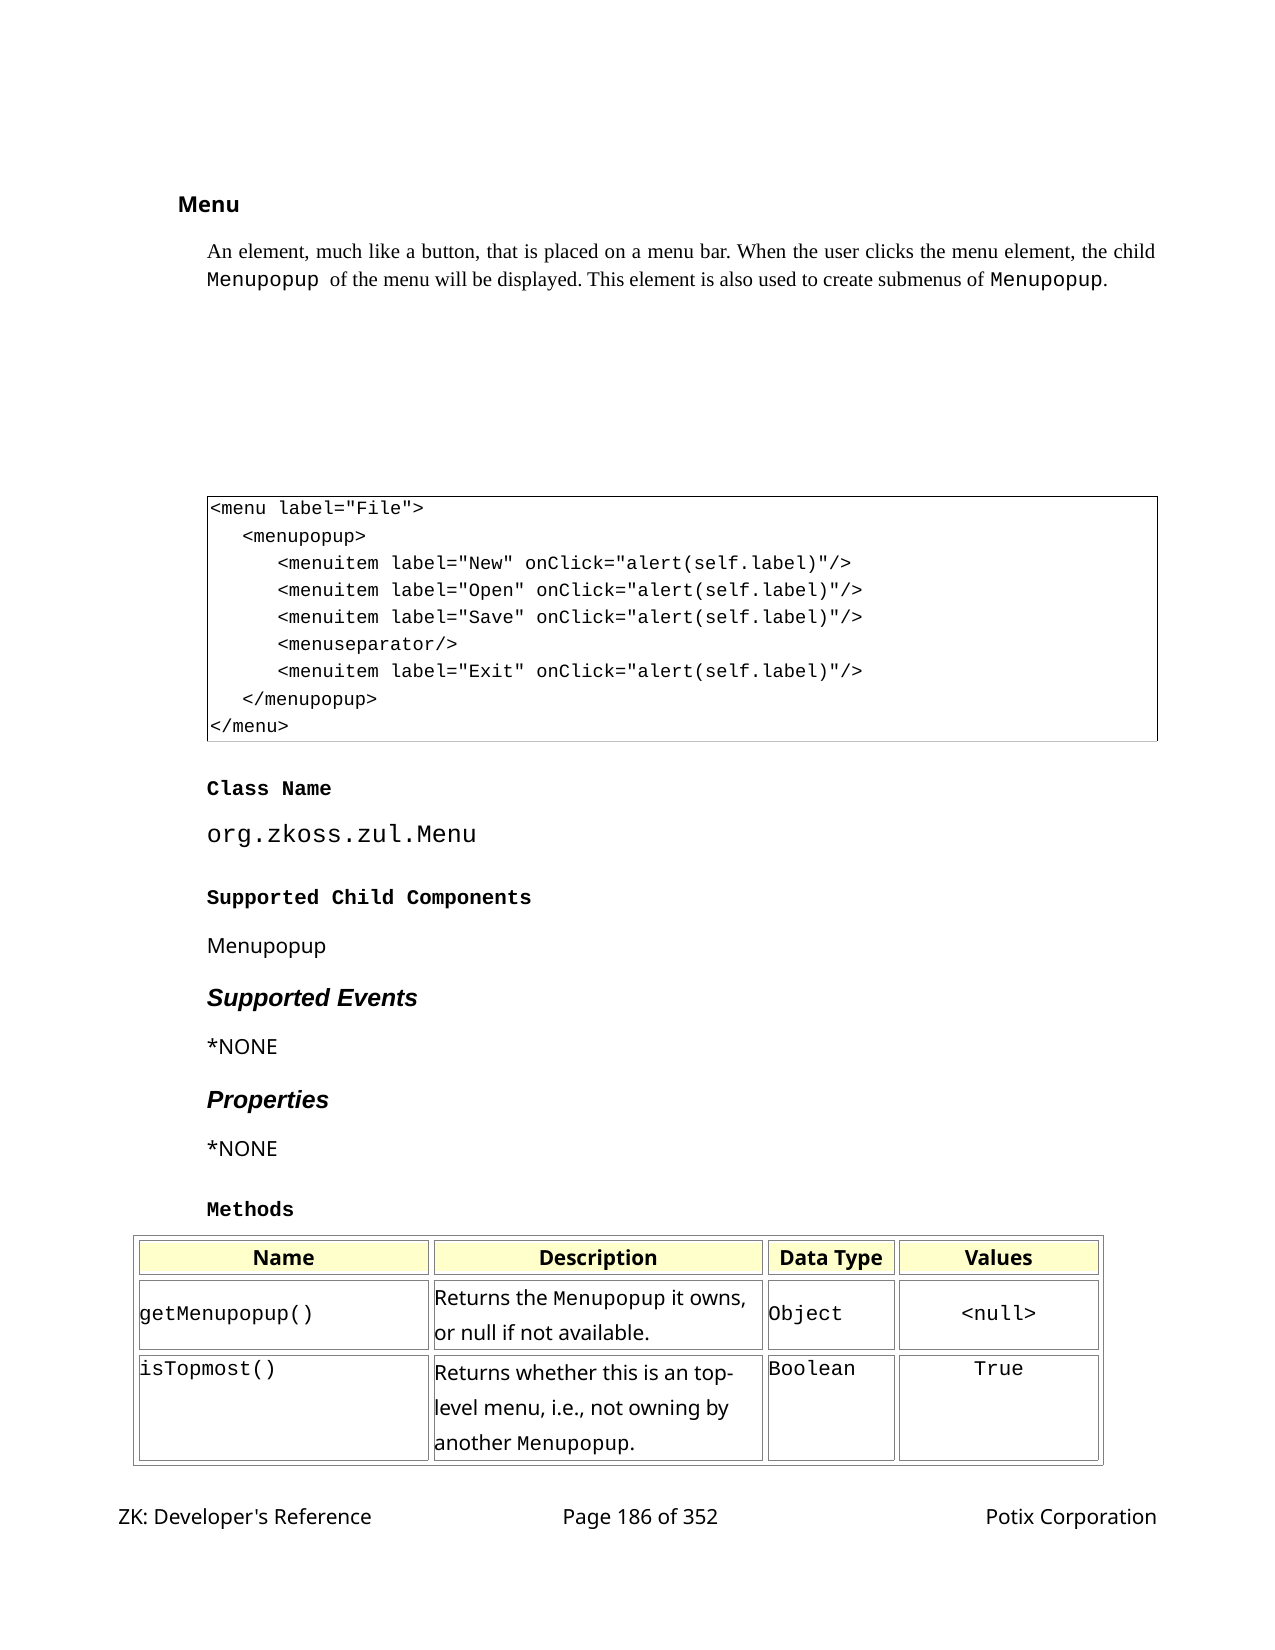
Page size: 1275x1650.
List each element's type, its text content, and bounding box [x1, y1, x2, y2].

table_cell isTopmost() [136, 1349, 431, 1459]
table_header Description [431, 1236, 765, 1274]
table_cell Object [765, 1274, 896, 1349]
subtitle Class Name [207, 778, 1157, 801]
text <menuitem label="Open" onClick="alert(self.label)"/> [208, 578, 1157, 602]
subtitle Supported Events [207, 984, 1157, 1012]
table_cell True [896, 1349, 1101, 1459]
text <menuitem label="Save" onClick="alert(self.label)"/> [208, 605, 1157, 629]
text *NONE [207, 1032, 1157, 1061]
text Menupopup [207, 931, 1157, 959]
text An element, much like a button, that is placed on a menu bar. When the user clicks the menu element, the child Menupopup of the menu will be displayed. This element is also used to create submenus of Menupopup. [207, 239, 1157, 293]
table_cell Returns the Menupopup it owns, or null if not available. [431, 1274, 765, 1349]
table_header Values [896, 1236, 1101, 1274]
text <menupopup> [208, 523, 1157, 548]
table_header Data Type [765, 1236, 896, 1274]
subtitle Properties [207, 1086, 1157, 1113]
subtitle Supported Child Components [207, 887, 1157, 910]
text </menu> [208, 714, 1157, 741]
subtitle Menu [177, 189, 1157, 219]
text *NONE [207, 1134, 1157, 1162]
text <menu label="File"> [208, 497, 1157, 521]
text <menuseparator/> [208, 632, 1157, 656]
table_cell Returns whether this is an top-level menu, i.e., not owning by another Menupopup. [431, 1349, 765, 1459]
text <menuitem label="New" onClick="alert(self.label)"/> [208, 551, 1157, 575]
subtitle Methods [207, 1199, 1157, 1222]
table_cell Boolean [765, 1349, 896, 1459]
text </menupopup> [208, 687, 1157, 711]
table_header Name [136, 1236, 431, 1274]
table_cell getMenupopup() [136, 1274, 431, 1349]
text org.zkoss.zul.Menu [207, 822, 1157, 850]
table_cell <null> [896, 1274, 1101, 1349]
text <menuitem label="Exit" onClick="alert(self.label)"/> [208, 659, 1157, 684]
